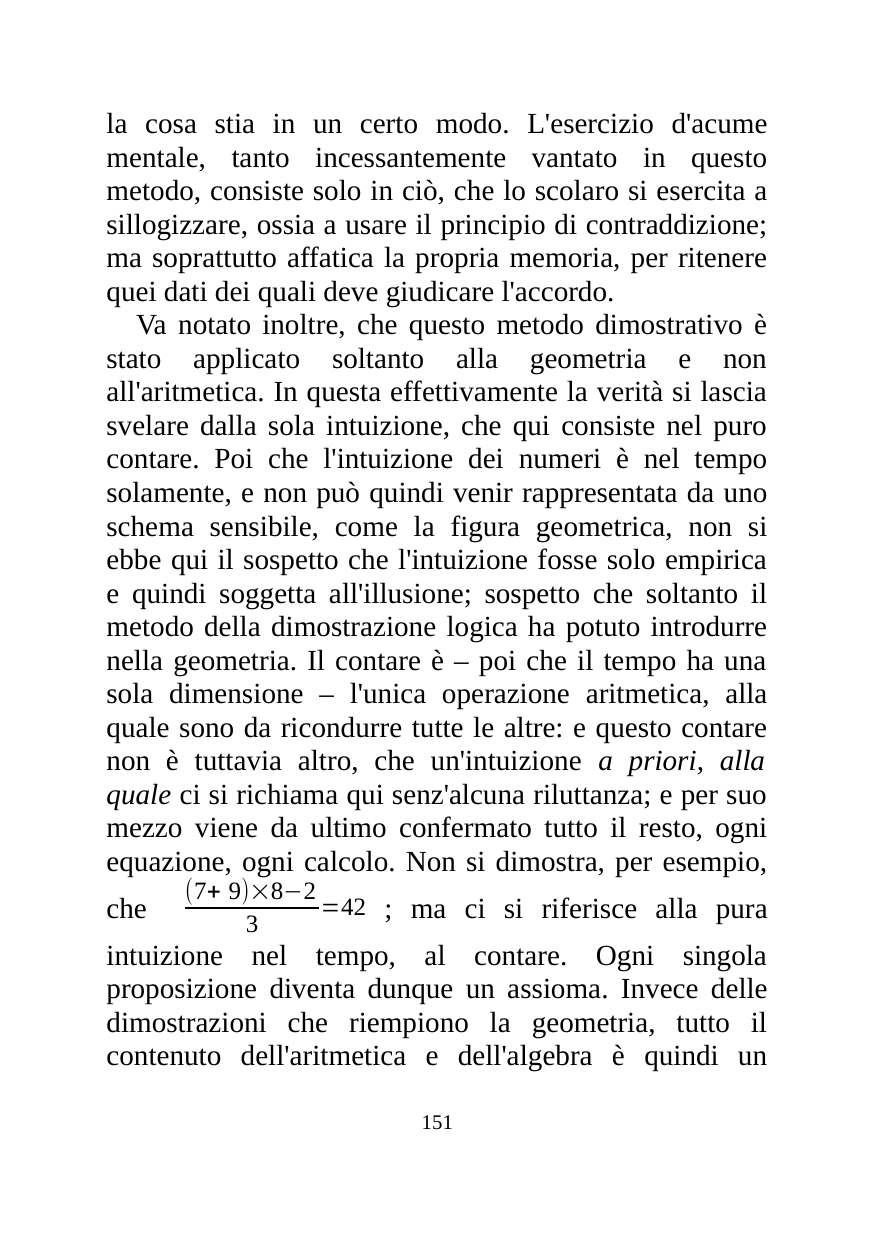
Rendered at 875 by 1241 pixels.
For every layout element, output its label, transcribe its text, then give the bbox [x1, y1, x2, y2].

text Va notato inoltre, che questo metodo dimostrativo è stato applicato soltanto alla geometria e non all'aritmetica. In questa effettivamente la verità si lascia svelare dalla sola intuizione, che qui consiste nel puro contare. Poi che l'intuizione dei numeri è nel tempo solamente, e non può quindi venir rappresentata da uno schema sensibile, come la figura geometrica, non si ebbe qui il sospetto che l'intuizione fosse solo empirica e quindi soggetta all'illusione; sospetto che soltanto il metodo della dimostrazione logica ha potuto introdurre nella geometria. Il contare è – poi che il tempo ha una sola dimensione – l'unica operazione aritmetica, alla quale sono da ricondurre tutte le altre: e questo contare non è tuttavia altro, che un'intuizione a priori, alla quale ci si richiama qui senz'alcuna riluttanza; e per suo mezzo viene da ultimo confermato tutto il resto, ogni equazione, ogni calcolo. Non si dimostra, per esempio, che ; ma ci si riferisce alla pura intuizione nel tempo, al contare. Ogni singola proposizione diventa dunque un assioma. Invece delle dimostrazioni che riempiono la geometria, tutto il contenuto dell'aritmetica e dell'algebra è quindi un [106, 307, 768, 1072]
text la cosa stia in un certo modo. L'esercizio d'acume mentale, tanto incessantemente vantato in questo metodo, consiste solo in ciò, che lo scolaro si esercita a sillogizzare, ossia a usare il principio di contraddizione; ma soprattutto affatica la propria memoria, per ritenere quei dati dei quali deve giudicare l'accordo. [106, 106, 768, 307]
